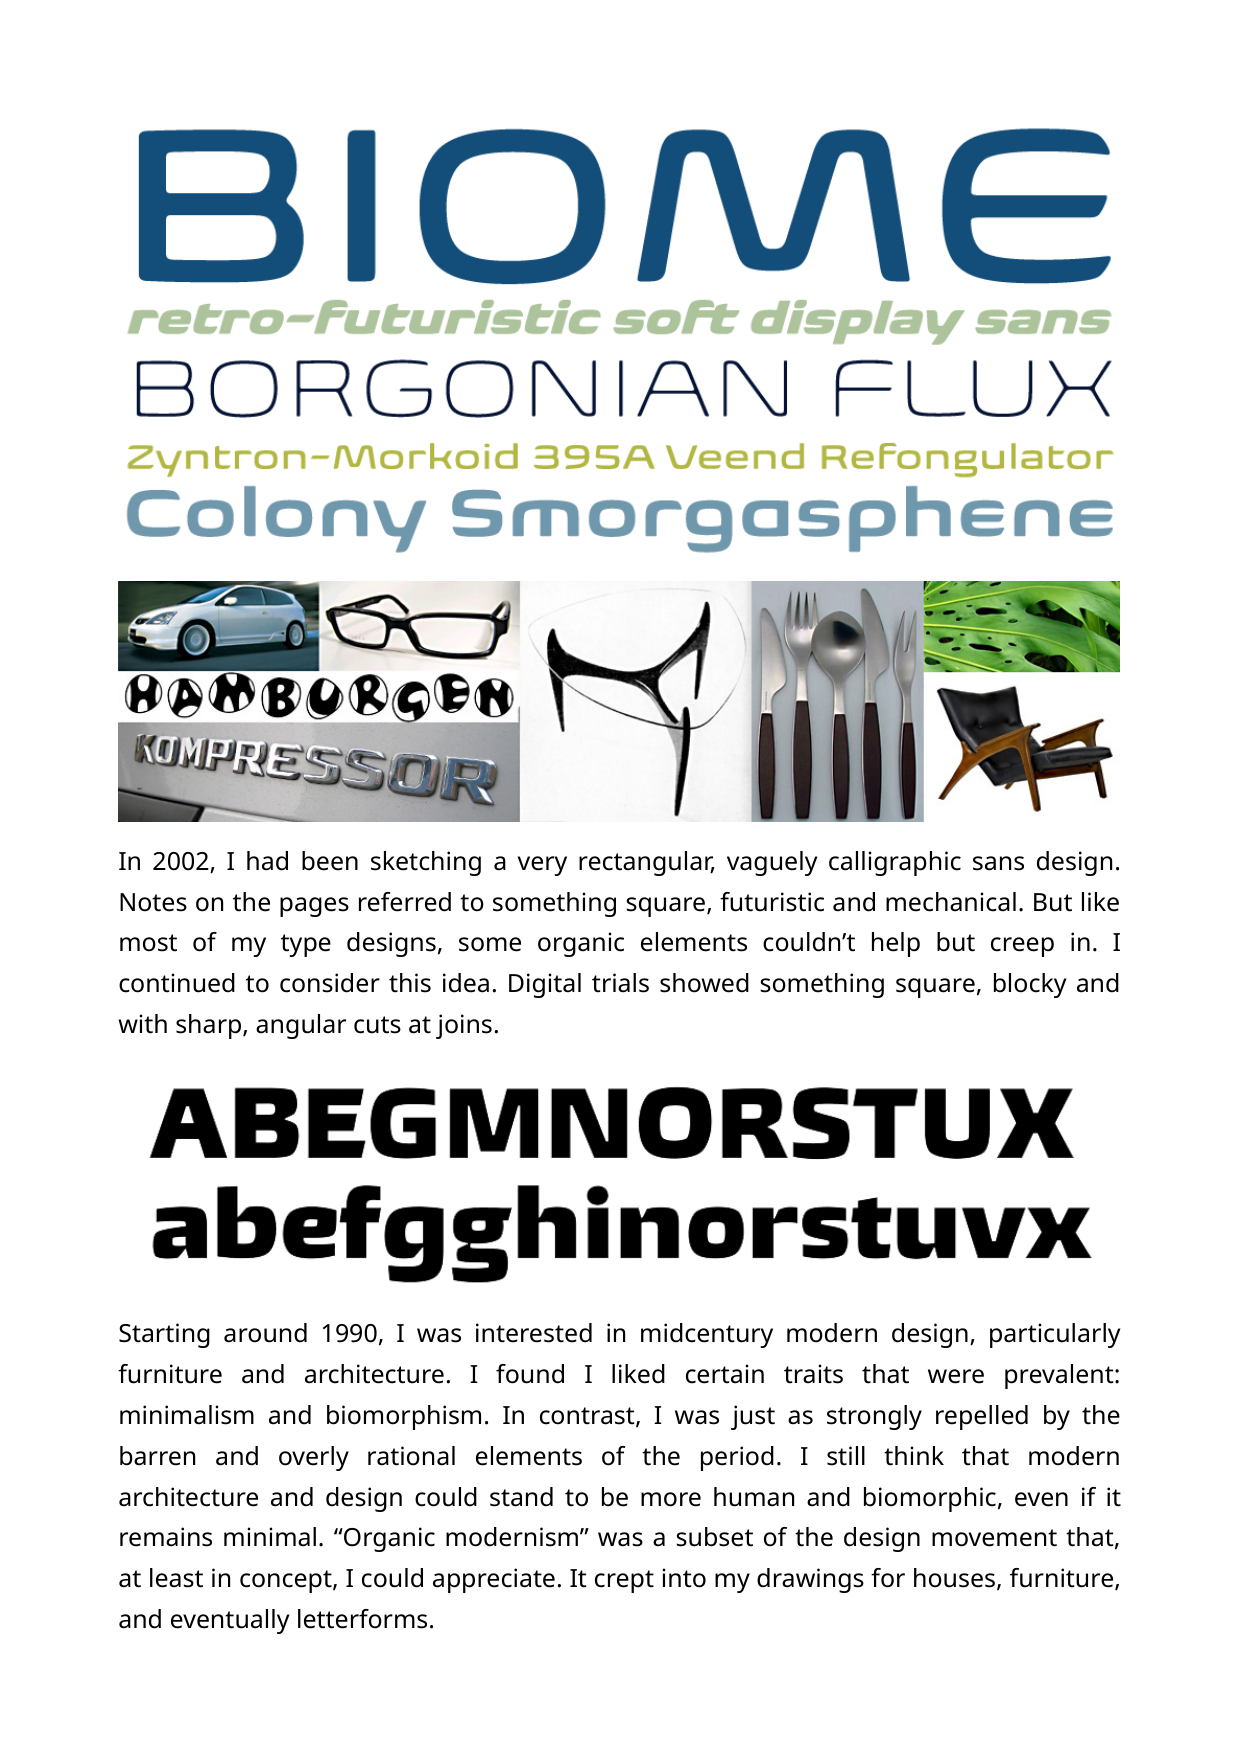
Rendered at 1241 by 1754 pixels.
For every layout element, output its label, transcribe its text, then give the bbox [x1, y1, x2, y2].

picture [118, 1062, 1124, 1295]
text Starting around 1990, I was interested in midcentury modern design, particularly furniture and architecture. I found I liked certain traits that were prevalent: minimalism and biomorphism. In contrast, I was just as strongly repelled by the barren and overly rational elements of the period. I still think that modern architecture and design could stand to be more human and biomorphic, even if it remains minimal. “Organic modernism” was a subset of the design movement that, at least in concept, I could appreciate. It crept into my drawings for houses, furniture, and eventually letterforms. [118, 1316, 1122, 1636]
text In 2002, I had been sketching a very rectangular, vaguely calligraphic sans design. Notes on the pages referred to something square, futuristic and mechanical. But like most of my type designs, some organic elements couldn’t help but creep in. I continued to consider this idea. Digital trials showed something square, blocky and with sharp, angular cuts at joins. [118, 843, 1122, 1041]
picture [118, 581, 1120, 822]
picture [118, 118, 1120, 560]
